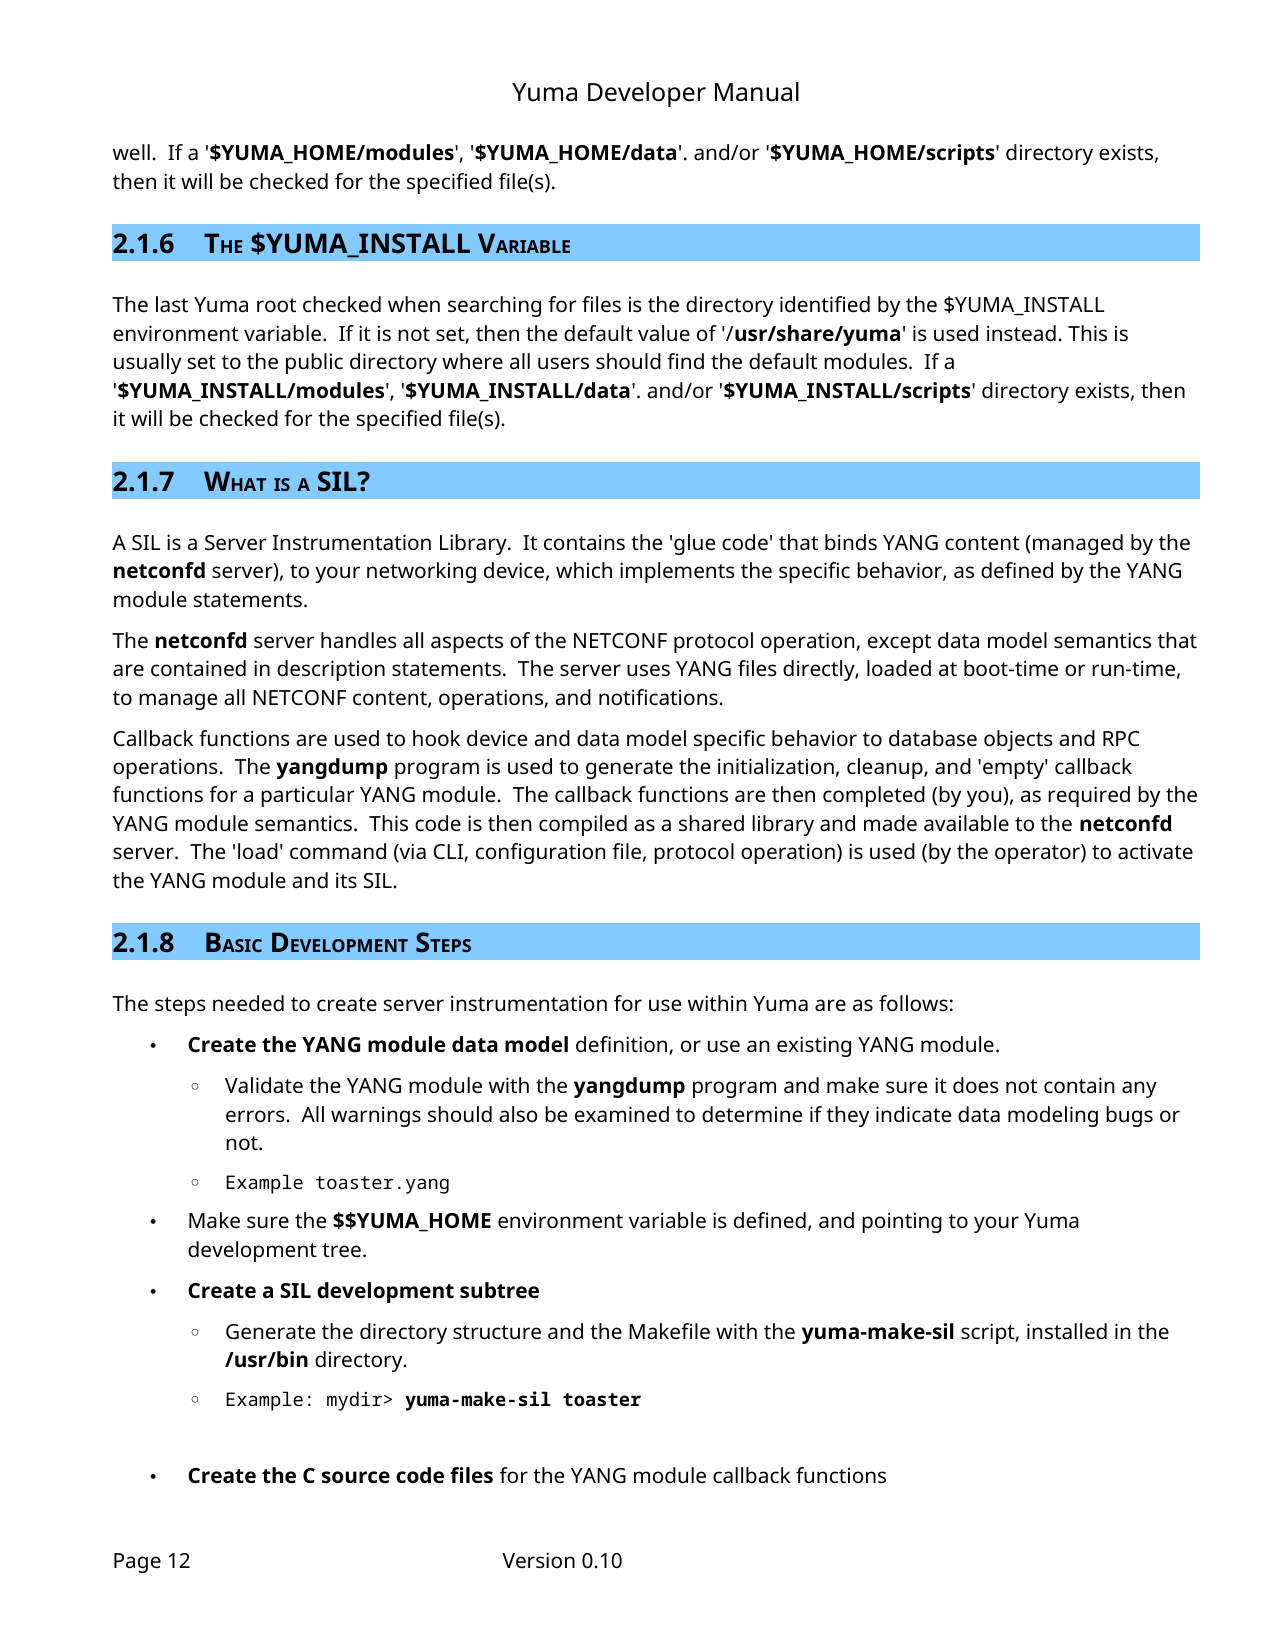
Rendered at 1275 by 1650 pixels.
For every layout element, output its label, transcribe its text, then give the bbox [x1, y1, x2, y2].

text The last Yuma root checked when searching for files is the directory identified by the $YUMA_INSTALL environment variable. If it is not set, then the default value of '/usr/share/yuma' is used instead. This is usually set to the public directory where all users should find the default modules. If a '$YUMA_INSTALL/modules', '$YUMA_INSTALL/data'. and/or '$YUMA_INSTALL/scripts' directory exists, then it will be checked for the specified file(s). [112, 291, 1200, 433]
list Create the C source code files for the YANG module callback functions [150, 1461, 1200, 1490]
text well. If a '$YUMA_HOME/modules', '$YUMA_HOME/data'. and/or '$YUMA_HOME/scripts' directory exists, then it will be checked for the specified file(s). [112, 138, 1200, 195]
subtitle What is a SIL? [112, 462, 1200, 499]
list Example toaster.yang [187, 1169, 1200, 1195]
list Create a SIL development subtree [150, 1276, 1200, 1304]
list Create the YANG module data model definition, or use an existing YANG module. [150, 1030, 1200, 1059]
text The steps needed to create server instrumentation for use within Yuma are as follows: [112, 989, 1200, 1018]
list Generate the directory structure and the Makefile with the yuma-make-sil script, installed in the /usr/bin directory. [187, 1317, 1200, 1374]
subtitle The $YUMA_INSTALL Variable [112, 224, 1200, 261]
subtitle Basic Development Steps [112, 923, 1200, 960]
text The netconfd server handles all aspects of the NETCONF protocol operation, except data model semantics that are contained in description statements. The server uses YANG files directly, loaded at boot-time or run-time, to manage all NETCONF content, operations, and notifications. [112, 626, 1200, 711]
text Callback functions are used to hook device and data model specific behavior to database objects and RPC operations. The yangdump program is used to generate the initialization, cleanup, and 'empty' callback functions for a particular YANG module. The callback functions are then completed (by you), as required by the YANG module semantics. This code is then compiled as a shared library and made available to the netconfd server. The 'load' command (via CLI, configuration file, protocol operation) is used (by the operator) to activate the YANG module and its SIL. [112, 724, 1200, 894]
list Validate the YANG module with the yangdump program and make sure it does not contain any errors. All warnings should also be examined to determine if they indicate data modeling bugs or not. [187, 1071, 1200, 1157]
text A SIL is a Server Instrumentation Library. It contains the 'glue code' that binds YANG content (managed by the netconfd server), to your networking device, which implements the specific behavior, as defined by the YANG module statements. [112, 528, 1200, 613]
list Example: mydir> yuma-make-sil toaster [187, 1386, 1200, 1412]
list Make sure the $$YUMA_HOME environment variable is defined, and pointing to your Yuma development tree. [150, 1207, 1200, 1263]
